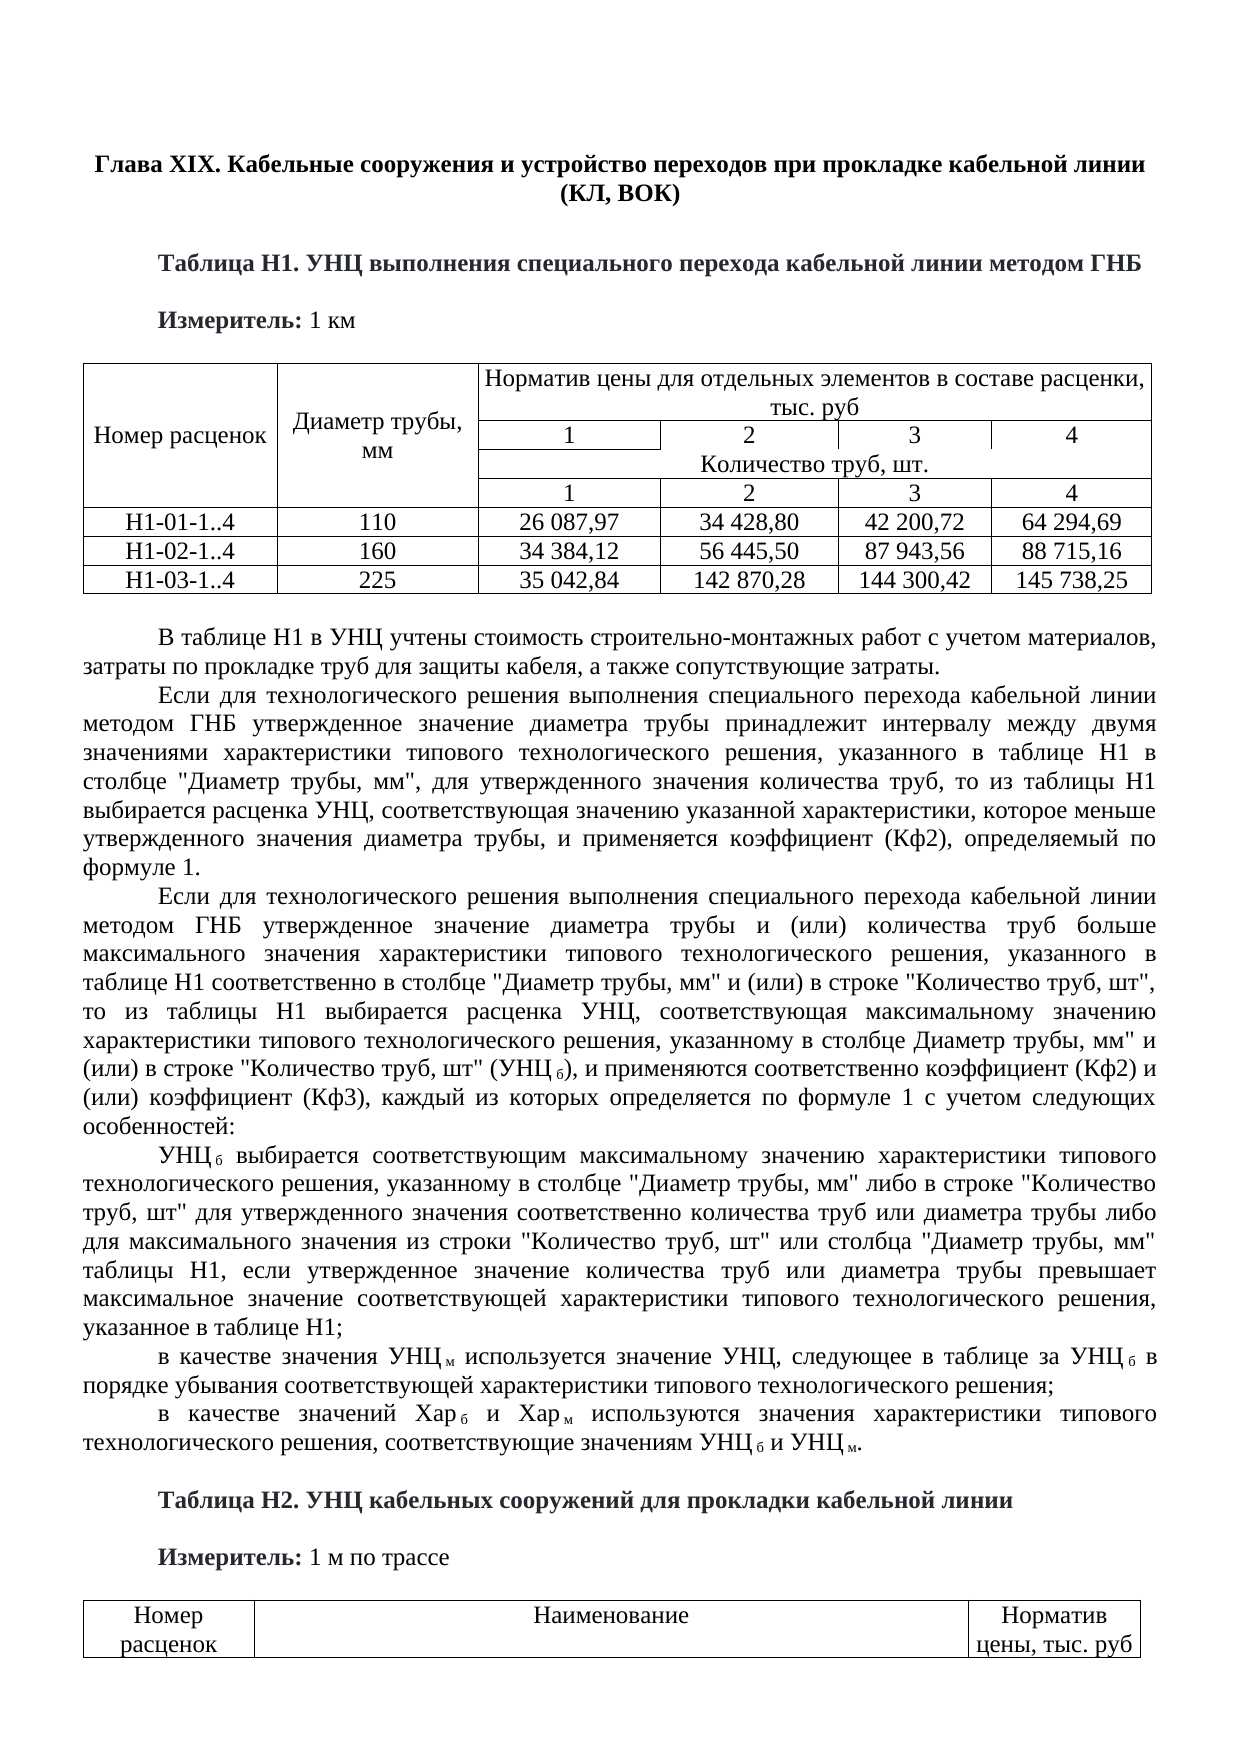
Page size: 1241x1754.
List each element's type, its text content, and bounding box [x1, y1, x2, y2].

table_cell 142 870,28 [661, 566, 838, 593]
text УНЦ б выбирается соответствующим максимальному значению характеристики типового технологического решения, указанному в столбце "Диаметр трубы, мм" либо в строке "Количество труб, шт" для утвержденного значения соответственно количества труб или диаметра трубы либо для максимального значения из строки "Количество труб, шт" или столбца "Диаметр трубы, мм" таблицы Н1, если утвержденное значение количества труб или диаметра трубы превышает максимальное значение соответствующей характеристики типового технологического решения, указанное в таблице Н1; [83, 1140, 1157, 1341]
table_cell Количество труб, шт. [479, 449, 1151, 478]
table_header Норматив цены, тыс. руб [969, 1601, 1140, 1657]
table_header Номер расценок [84, 364, 277, 507]
table_cell 56 445,50 [661, 537, 838, 565]
table_cell 2 [661, 421, 838, 449]
table_cell 225 [278, 566, 478, 593]
table_cell 35 042,84 [479, 566, 660, 593]
table_cell Н1-01-1..4 [84, 508, 277, 536]
text Измеритель: 1 км [83, 305, 1157, 334]
table_cell 87 943,56 [839, 537, 991, 565]
table_cell 26 087,97 [479, 508, 660, 536]
table_cell 34 384,12 [479, 537, 660, 565]
text Если для технологического решения выполнения специального перехода кабельной линии методом ГНБ утвержденное значение диаметра трубы принадлежит интервалу между двумя значениями характеристики типового технологического решения, указанного в таблице Н1 в столбце "Диаметр трубы, мм", для утвержденного значения количества труб, то из таблицы Н1 выбирается расценка УНЦ, соответствующая значению указанной характеристики, которое меньше утвержденного значения диаметра трубы, и применяется коэффициент (Кф2), определяемый по формуле 1. [83, 680, 1157, 881]
table_cell 88 715,16 [992, 537, 1151, 565]
table_cell 1 [479, 479, 660, 507]
table_cell Н1-03-1..4 [84, 566, 277, 593]
table_cell 2 [661, 479, 838, 507]
table_cell 3 [839, 479, 991, 507]
text Таблица Н1. УНЦ выполнения специального перехода кабельной линии методом ГНБ [83, 248, 1157, 276]
text В таблице Н1 в УНЦ учтены стоимость строительно-монтажных работ с учетом материалов, затраты по прокладке труб для защиты кабеля, а также сопутствующие затраты. [83, 622, 1157, 680]
table_header Номер расценок [84, 1601, 254, 1657]
text в качестве значения УНЦ м используется значение УНЦ, следующее в таблице за УНЦ б в порядке убывания соответствующей характеристики типового технологического решения; [83, 1341, 1157, 1398]
text в качестве значений Хар б и Хар м используются значения характеристики типового технологического решения, соответствующие значениям УНЦ б и УНЦ м. [83, 1398, 1157, 1456]
table_cell 4 [992, 421, 1151, 449]
text Таблица Н2. УНЦ кабельных сооружений для прокладки кабельной линии [83, 1485, 1157, 1513]
table_header Норматив цены для отдельных элементов в составе расценки, тыс. руб [479, 364, 1151, 420]
table_cell 110 [278, 508, 478, 536]
table_cell 144 300,42 [839, 566, 991, 593]
table_cell 34 428,80 [661, 508, 838, 536]
table_header Наименование [255, 1601, 968, 1657]
text Измеритель: 1 м по трассе [83, 1542, 1157, 1571]
table_cell 3 [839, 421, 991, 449]
table_cell 145 738,25 [992, 566, 1151, 593]
text Если для технологического решения выполнения специального перехода кабельной линии методом ГНБ утвержденное значение диаметра трубы и (или) количества труб больше максимального значения характеристики типового технологического решения, указанного в таблице Н1 соответственно в столбце "Диаметр трубы, мм" и (или) в строке "Количество труб, шт", то из таблицы Н1 выбирается расценка УНЦ, соответствующая максимальному значению характеристики типового технологического решения, указанному в столбце Диаметр трубы, мм" и (или) в строке "Количество труб, шт" (УНЦ б), и применяются соответственно коэффициент (Кф2) и (или) коэффициент (Кф3), каждый из которых определяется по формуле 1 с учетом следующих особенностей: [83, 881, 1157, 1140]
table_cell 4 [992, 479, 1151, 507]
table_cell 64 294,69 [992, 508, 1151, 536]
table_cell 42 200,72 [839, 508, 991, 536]
table_cell 160 [278, 537, 478, 565]
table_header Диаметр трубы, мм [278, 364, 478, 507]
subtitle Глава XIX. Кабельные сооружения и устройство переходов при прокладке кабельной линии (КЛ, ВОК) [83, 149, 1157, 206]
table_cell 1 [479, 421, 660, 449]
table_cell Н1-02-1..4 [84, 537, 277, 565]
